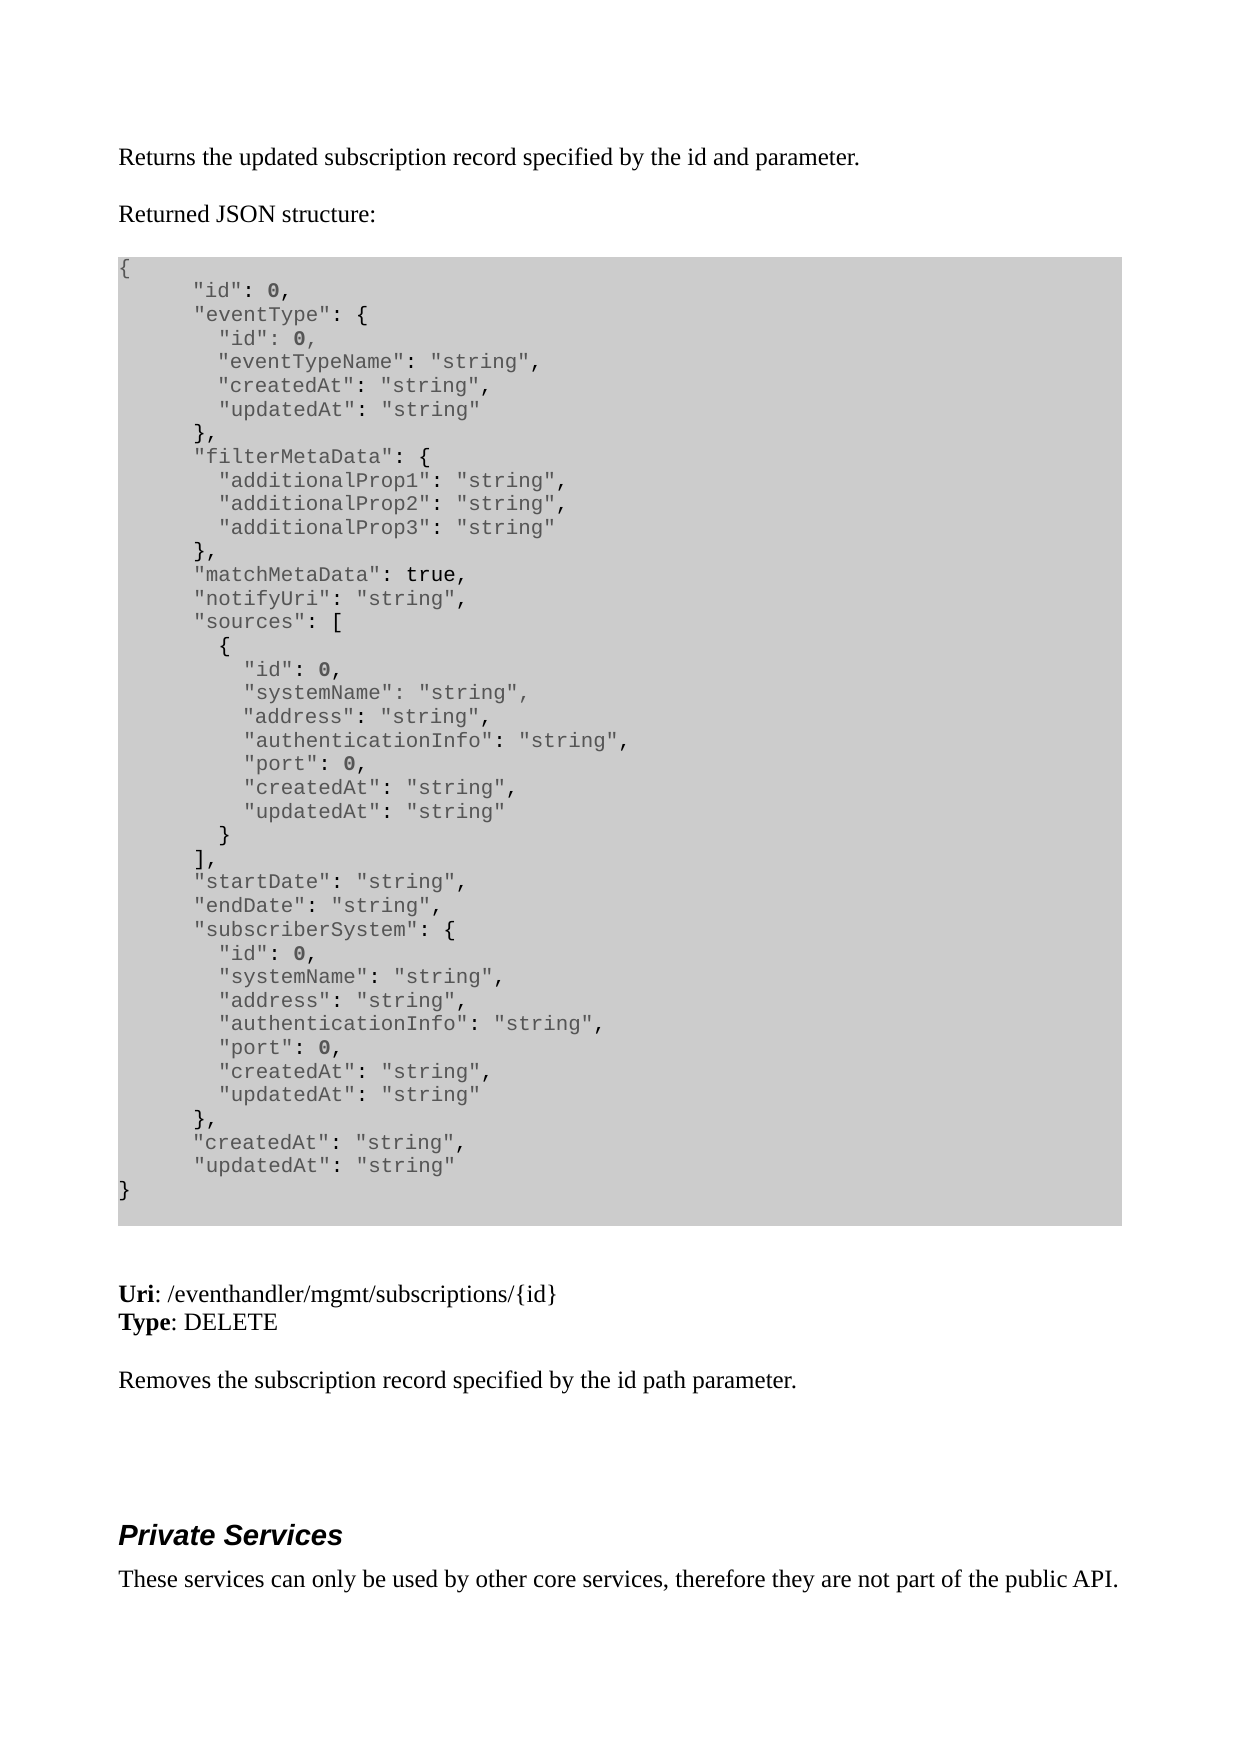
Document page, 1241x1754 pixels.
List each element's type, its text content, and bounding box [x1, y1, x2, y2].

text Returns the updated subscription record specified by the id and parameter. [118, 142, 1122, 171]
text }, [118, 541, 1122, 564]
subtitle Private Services [118, 1518, 1122, 1552]
text "authenticationInfo": "string", [118, 1013, 1122, 1037]
text "createdAt": "string", [118, 375, 1122, 399]
text "updatedAt": "string" [118, 1084, 1122, 1108]
text "subscriberSystem": { [118, 919, 1122, 942]
text "additionalProp1": "string", [118, 469, 1122, 493]
text ], [118, 848, 1122, 872]
text "systemName": "string", [118, 682, 1122, 706]
text "address": "string", [118, 706, 1122, 730]
text "updatedAt": "string" [118, 801, 1122, 824]
text "createdAt": "string", [118, 1061, 1122, 1084]
text These services can only be used by other core services, therefore they are not part of the public API. [118, 1564, 1122, 1593]
text Returned JSON structure: [118, 199, 1122, 228]
text "notifyUri": "string", [118, 588, 1122, 611]
text }, [118, 1108, 1122, 1132]
text "additionalProp2": "string", [118, 493, 1122, 517]
text } [118, 1179, 1122, 1203]
text "createdAt": "string", [118, 777, 1122, 801]
text "startDate": "string", [118, 872, 1122, 895]
text "address": "string", [118, 990, 1122, 1013]
text "additionalProp3": "string" [118, 517, 1122, 541]
text }, [118, 422, 1122, 446]
text "port": 0, [118, 753, 1122, 777]
text Removes the subscription record specified by the id path parameter. [118, 1365, 1122, 1394]
text "id": 0, [118, 942, 1122, 966]
text "matchMetaData": true, [118, 564, 1122, 588]
text "systemName": "string", [118, 966, 1122, 990]
text "eventTypeName": "string", [118, 351, 1122, 375]
text "authenticationInfo": "string", [118, 730, 1122, 753]
text "id": 0, [118, 280, 1122, 304]
text "updatedAt": "string" [118, 399, 1122, 422]
text "eventType": { [118, 304, 1122, 328]
text } [118, 824, 1122, 848]
text Type: DELETE [118, 1307, 1122, 1336]
text { [118, 257, 1122, 280]
text { [118, 635, 1122, 659]
text "sources": [ [118, 611, 1122, 635]
text "port": 0, [118, 1037, 1122, 1061]
text "id": 0, [118, 659, 1122, 682]
text Uri: /eventhandler/mgmt/subscriptions/{id} [118, 1279, 1122, 1307]
text "filterMetaData": { [118, 446, 1122, 469]
text "endDate": "string", [118, 895, 1122, 919]
text "id": 0, [118, 328, 1122, 351]
text "updatedAt": "string" [118, 1155, 1122, 1179]
text "createdAt": "string", [118, 1132, 1122, 1155]
